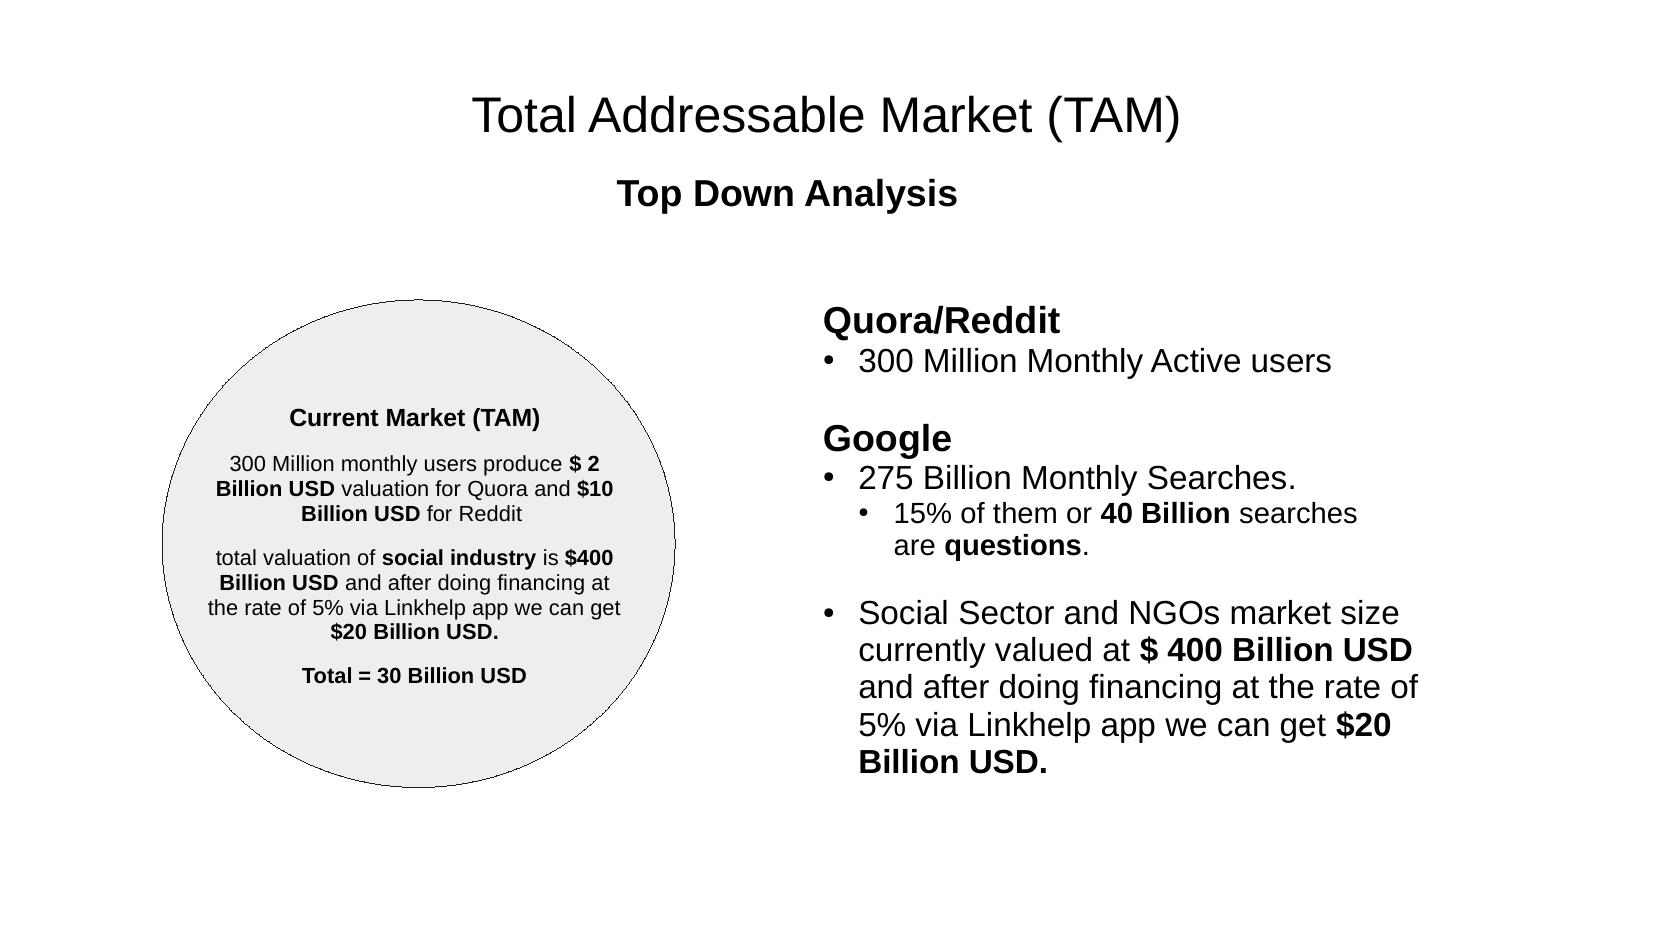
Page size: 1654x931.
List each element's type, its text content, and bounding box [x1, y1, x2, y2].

text_box [208, 299, 676, 688]
text_box Top Down Analysis [525, 161, 1051, 226]
text_box [213, 690, 624, 788]
title Total Addressable Market (TAM) [82, 37, 1571, 193]
subtitle Quora/Reddit 300 Million Monthly Active users [787, 300, 1354, 413]
text_box Google 275 Billion Monthly Searches. 15% of them or 40 Billion searches are questions. Social Sector and NGOs market size currently valued at $ 400 Billion USD and after doing financing at the rate of 5% via Linkhelp app we can get $20 Billion USD. [808, 410, 1463, 788]
list Current Market (TAM) 300 Million monthly users produce $ 2 Billion USD valuation for Quora and $10 Billion USD for Reddit total valuation of social industry is $400 Billion USD and after doing financing at the rate of 5% via Linkhelp app we can get $20 Billion USD. Total = 30 Billion USD [156, 404, 626, 690]
